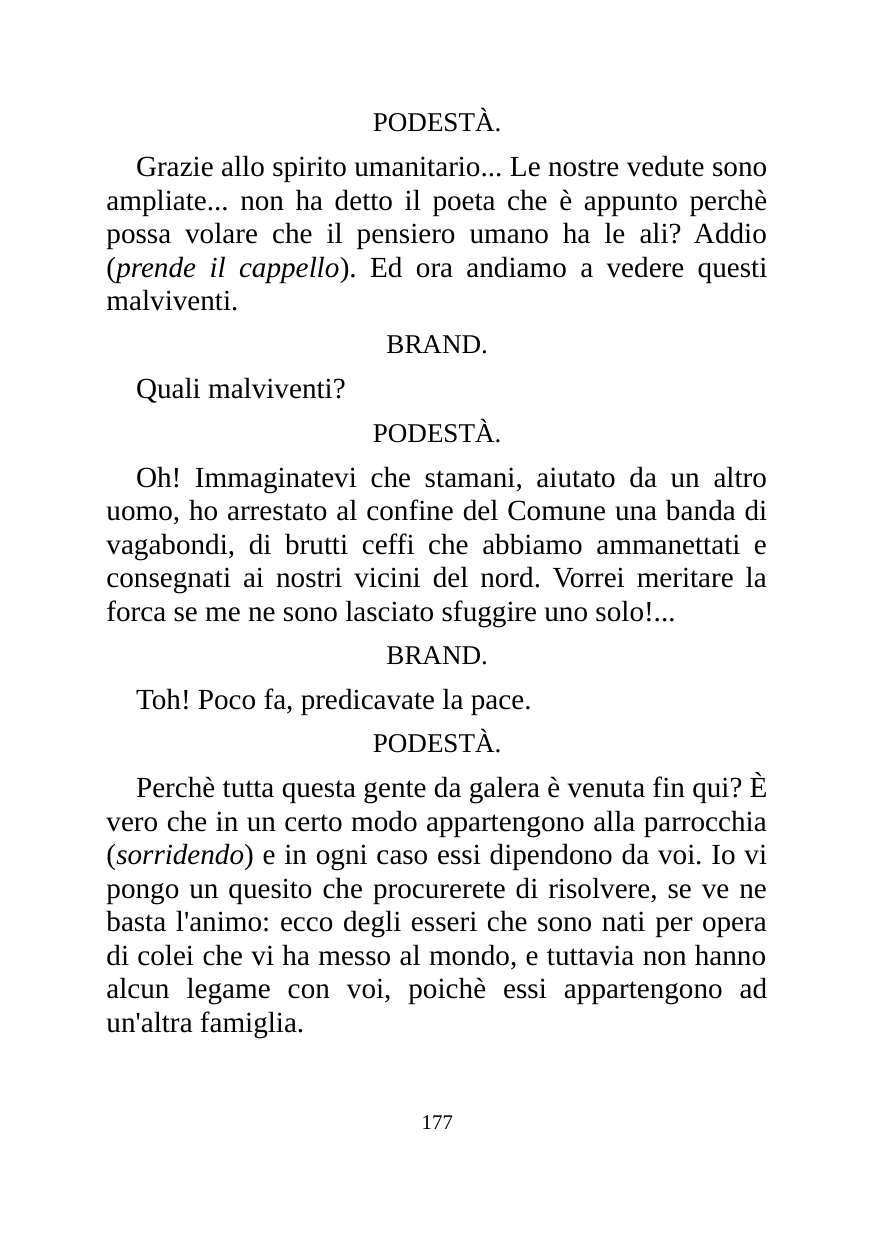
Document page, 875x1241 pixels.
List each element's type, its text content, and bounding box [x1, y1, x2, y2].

text PODESTÀ. [106, 727, 768, 759]
text BRAND. [106, 639, 768, 670]
text Grazie allo spirito umanitario... Le nostre vedute sono ampliate... non ha detto il poeta che è appunto perchè possa volare che il pensiero umano ha le ali? Addio (prende il cappello). Ed ora andiamo a vedere questi malviventi. [106, 149, 768, 317]
text Toh! Poco fa, predicavate la pace. [106, 682, 768, 716]
text BRAND. [106, 329, 768, 360]
text PODESTÀ. [106, 417, 768, 448]
text Perchè tutta questa gente da galera è venuta fin qui? È vero che in un certo modo appartengono alla parrocchia (sorridendo) e in ogni caso essi dipendono da voi. Io vi pongo un quesito che procurerete di risolvere, se ve ne basta l'animo: ecco degli esseri che sono nati per opera di colei che vi ha messo al mondo, e tuttavia non hanno alcun legame con voi, poichè essi appartengono ad un'altra famiglia. [106, 770, 768, 1039]
text Quali malviventi? [106, 372, 768, 405]
text PODESTÀ. [106, 106, 768, 137]
text Oh! Immaginatevi che stamani, aiutato da un altro uomo, ho arrestato al confine del Comune una banda di vagabondi, di brutti ceffi che abbiamo ammanettati e consegnati ai nostri vicini del nord. Vorrei meritare la forca se me ne sono lasciato sfuggire uno solo!... [106, 460, 768, 627]
